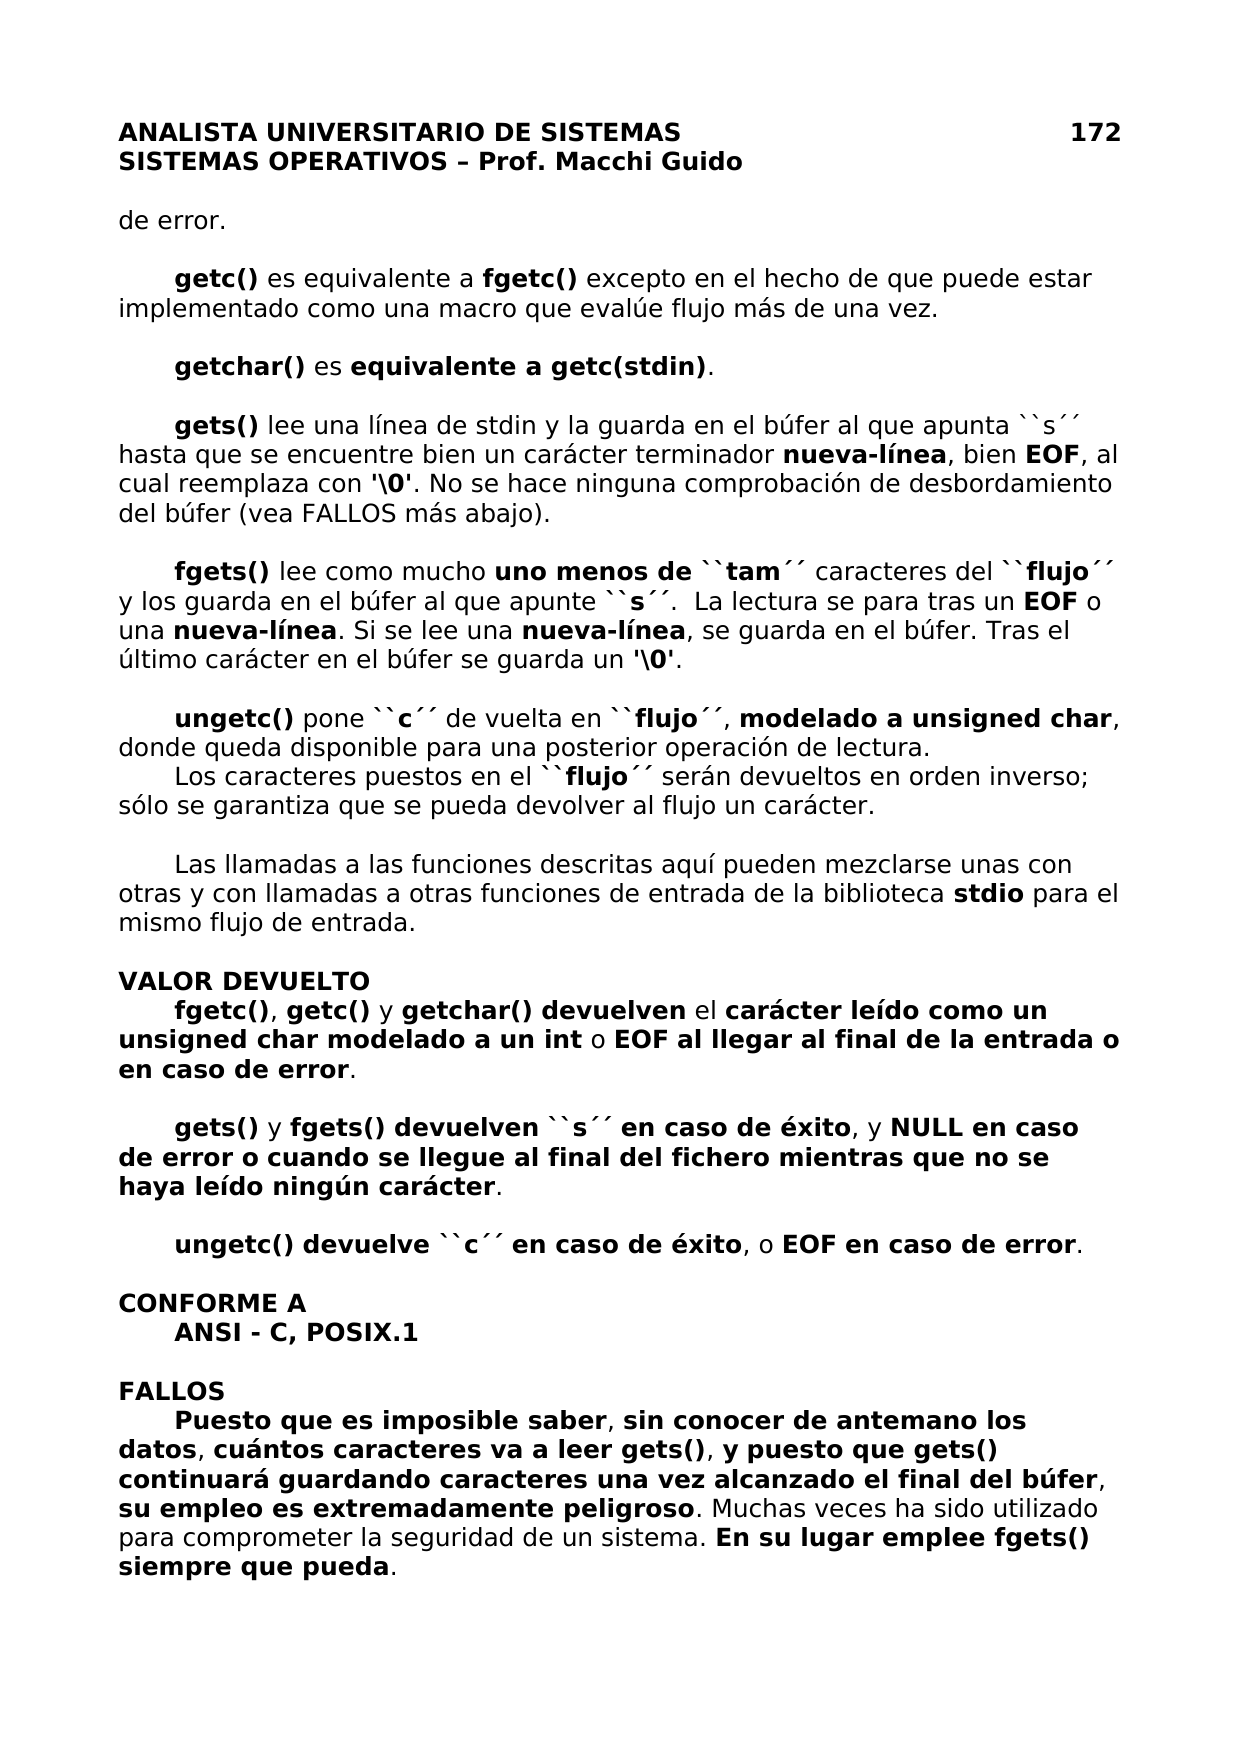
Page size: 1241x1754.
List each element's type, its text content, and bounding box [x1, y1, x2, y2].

text gets() y fgets() devuelven ``s´´ en caso de éxito, y NULL en caso de error o cuando se llegue al final del fichero mientras que no se haya leído ningún carácter. [118, 1113, 1122, 1201]
text ungetc() devuelve ``c´´ en caso de éxito, o EOF en caso de error. [118, 1231, 1122, 1260]
text Puesto que es imposible saber, sin conocer de antemano los datos, cuántos caracteres va a leer gets(), y puesto que gets() continuará guardando caracteres una vez alcanzado el final del búfer, su empleo es extremadamente peligroso. Muchas veces ha sido utilizado para comprometer la seguridad de un sistema. En su lugar emplee fgets() siempre que pueda. [118, 1406, 1122, 1582]
text CONFORME A [118, 1289, 1122, 1318]
text FALLOS [118, 1377, 1122, 1406]
text VALOR DEVUELTO [118, 967, 1122, 996]
text ANSI - C, POSIX.1 [118, 1318, 1122, 1348]
text de error. [118, 206, 1122, 235]
text getchar() es equivalente a getc(stdin). [118, 352, 1122, 382]
text Los caracteres puestos en el ``flujo´´ serán devueltos en orden inverso; sólo se garantiza que se pueda devolver al flujo un carácter. [118, 762, 1122, 821]
text ungetc() pone ``c´´ de vuelta en ``flujo´´, modelado a unsigned char, donde queda disponible para una posterior operación de lectura. [118, 704, 1122, 762]
text gets() lee una línea de stdin y la guarda en el búfer al que apunta ``s´´ hasta que se encuentre bien un carácter terminador nueva-línea, bien EOF, al cual reemplaza con '\0'. No se hace ninguna comprobación de desbordamiento del búfer (vea FALLOS más abajo). [118, 411, 1122, 528]
text fgetc(), getc() y getchar() devuelven el carácter leído como un unsigned char modelado a un int o EOF al llegar al final de la entrada o en caso de error. [118, 996, 1122, 1084]
text fgets() lee como mucho uno menos de ``tam´´ caracteres del ``flujo´´ y los guarda en el búfer al que apunte ``s´´. La lectura se para tras un EOF o una nueva-línea. Si se lee una nueva-línea, se guarda en el búfer. Tras el último carácter en el búfer se guarda un '\0'. [118, 557, 1122, 674]
text getc() es equivalente a fgetc() excepto en el hecho de que puede estar implementado como una macro que evalúe flujo más de una vez. [118, 265, 1122, 323]
text Las llamadas a las funciones descritas aquí pueden mezclarse unas con otras y con llamadas a otras funciones de entrada de la biblioteca stdio para el mismo flujo de entrada. [118, 850, 1122, 938]
